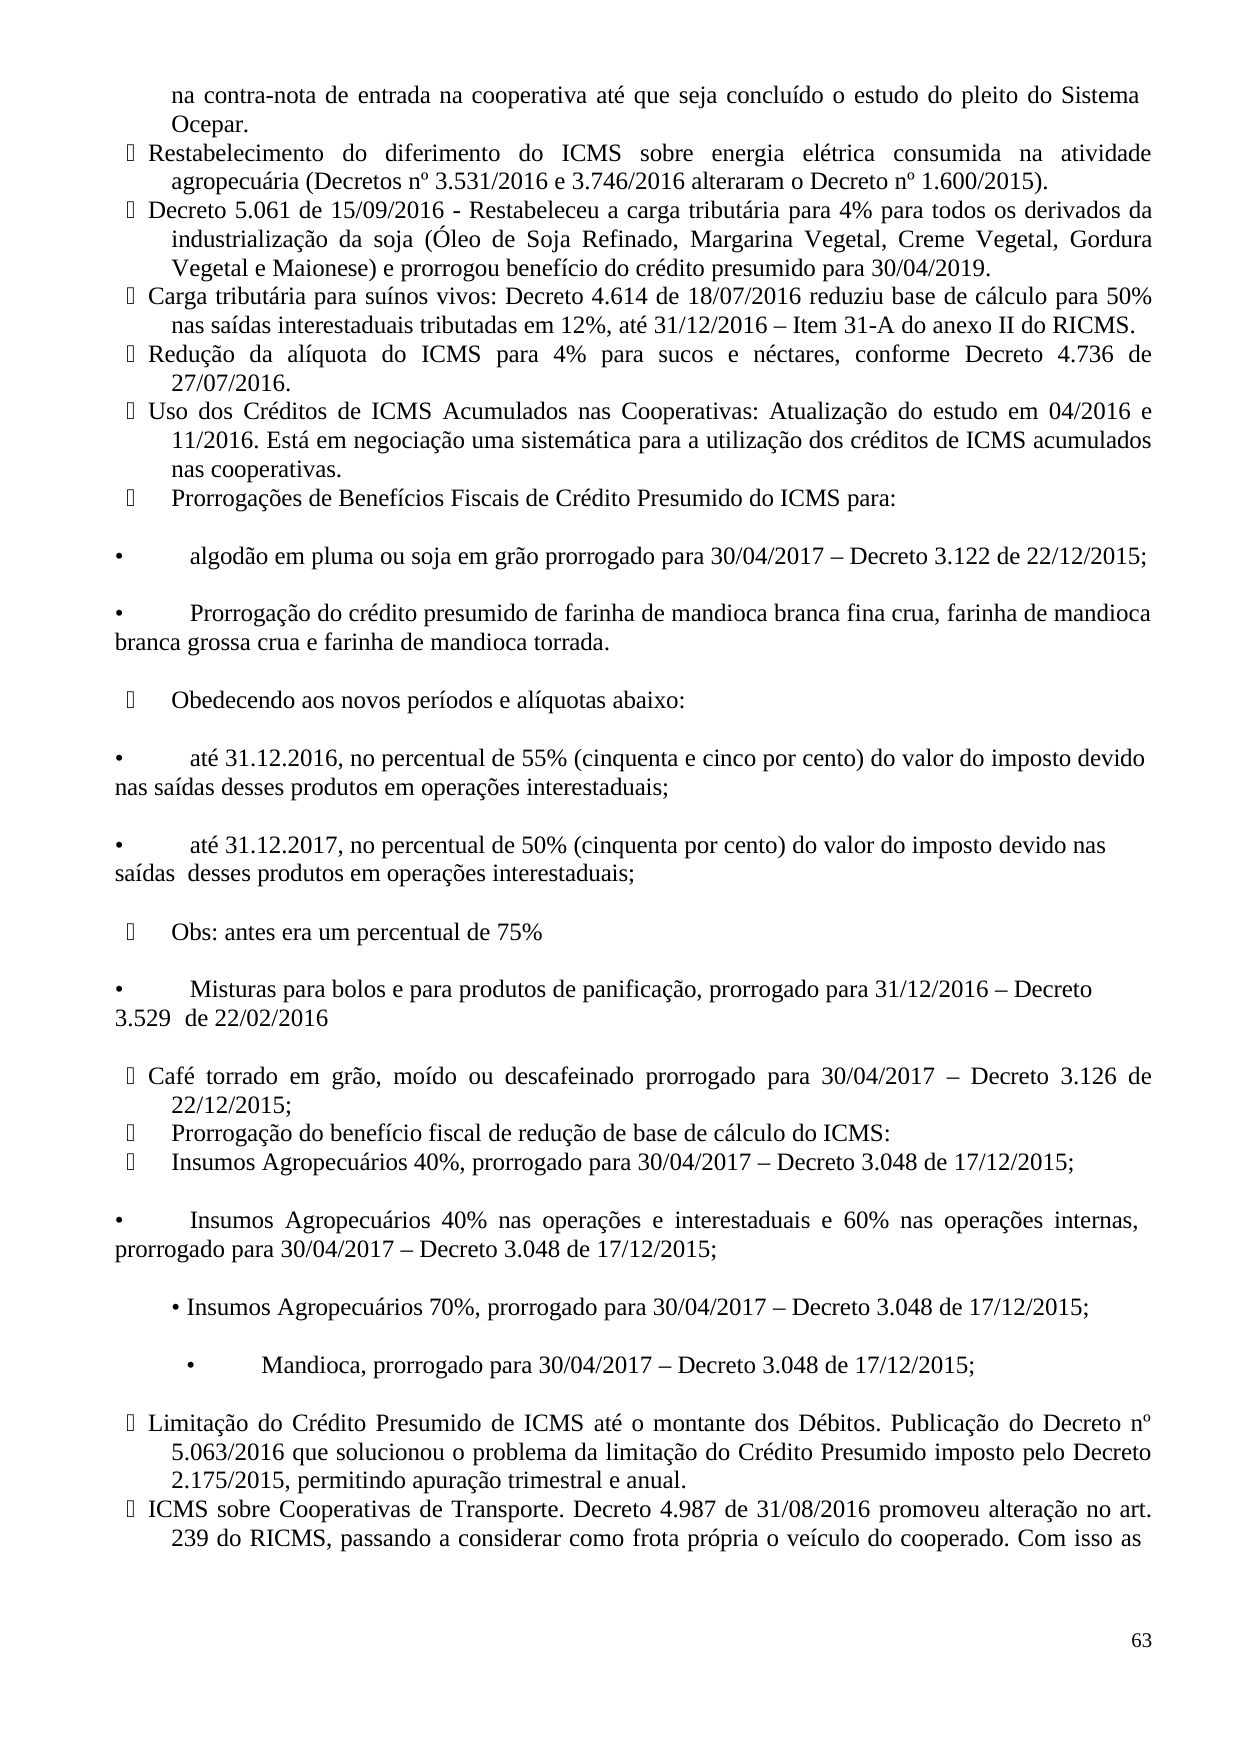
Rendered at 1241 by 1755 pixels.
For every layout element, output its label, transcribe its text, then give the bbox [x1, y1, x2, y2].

list Mandioca, prorrogado para 30/04/2017 – Decreto 3.048 de 17/12/2015; [186, 1350, 1163, 1378]
list até 31.12.2016, no percentual de 55% (cinquenta e cinco por cento) do valor do imposto devido nas saídas desses produtos em operações interestaduais; [114, 743, 1152, 801]
text Limitação do Crédito Presumido de ICMS até o montante dos Débitos. Publicação do Decreto nº 5.063/2016 que solucionou o problema da limitação do Crédito Presumido imposto pelo Decreto 2.175/2015, permitindo apuração trimestral e anual. [126, 1408, 1152, 1494]
text Café torrado em grão, moído ou descafeinado prorrogado para 30/04/2017 – Decreto 3.126 de 22/12/2015; [126, 1061, 1152, 1118]
text  Obedecendo aos novos períodos e alíquotas abaixo: [126, 685, 1163, 714]
list Prorrogação do crédito presumido de farinha de mandioca branca fina crua, farinha de mandioca branca grossa crua e farinha de mandioca torrada. [114, 598, 1152, 656]
text Decreto 5.061 de 15/09/2016 - Restabeleceu a carga tributária para 4% para todos os derivados da industrialização da soja (Óleo de Soja Refinado, Margarina Vegetal, Creme Vegetal, Gordura Vegetal e Maionese) e prorrogou benefício do crédito presumido para 30/04/2019. [126, 195, 1152, 281]
text Restabelecimento do diferimento do ICMS sobre energia elétrica consumida na atividade agropecuária (Decretos nº 3.531/2016 e 3.746/2016 alteraram o Decreto nº 1.600/2015). [126, 138, 1152, 195]
text  Prorrogações de Benefícios Fiscais de Crédito Presumido do ICMS para: [126, 483, 1163, 511]
text Carga tributária para suínos vivos: Decreto 4.614 de 18/07/2016 reduziu base de cálculo para 50% nas saídas interestaduais tributadas em 12%, até 31/12/2016 – Item 31-A do anexo II do RICMS. [126, 281, 1152, 339]
list Misturas para bolos e para produtos de panificação, prorrogado para 31/12/2016 – Decreto 3.529 de 22/02/2016 [114, 974, 1152, 1032]
text  Insumos Agropecuários 40%, prorrogado para 30/04/2017 – Decreto 3.048 de 17/12/2015; [126, 1147, 1163, 1176]
text  Obs: antes era um percentual de 75% [126, 917, 1163, 945]
list Insumos Agropecuários 70%, prorrogado para 30/04/2017 – Decreto 3.048 de 17/12/2015; [171, 1292, 1163, 1321]
text Redução da alíquota do ICMS para 4% para sucos e néctares, conforme Decreto 4.736 de 27/07/2016. [126, 339, 1152, 396]
text ICMS sobre Cooperativas de Transporte. Decreto 4.987 de 31/08/2016 promoveu alteração no art. 239 do RICMS, passando a considerar como frota própria o veículo do cooperado. Com isso as [126, 1494, 1152, 1552]
list até 31.12.2017, no percentual de 50% (cinquenta por cento) do valor do imposto devido nas saídas desses produtos em operações interestaduais; [114, 830, 1152, 887]
text na contra-nota de entrada na cooperativa até que seja concluído o estudo do pleito do Sistema Ocepar. [171, 80, 1152, 138]
text  Prorrogação do benefício fiscal de redução de base de cálculo do ICMS: [126, 1118, 1163, 1147]
list Insumos Agropecuários 40% nas operações e interestaduais e 60% nas operações internas, prorrogado para 30/04/2017 – Decreto 3.048 de 17/12/2015; [114, 1205, 1152, 1263]
list algodão em pluma ou soja em grão prorrogado para 30/04/2017 – Decreto 3.122 de 22/12/2015; [114, 541, 1163, 569]
text Uso dos Créditos de ICMS Acumulados nas Cooperativas: Atualização do estudo em 04/2016 e 11/2016. Está em negociação uma sistemática para a utilização dos créditos de ICMS acumulados nas cooperativas. [126, 396, 1152, 483]
